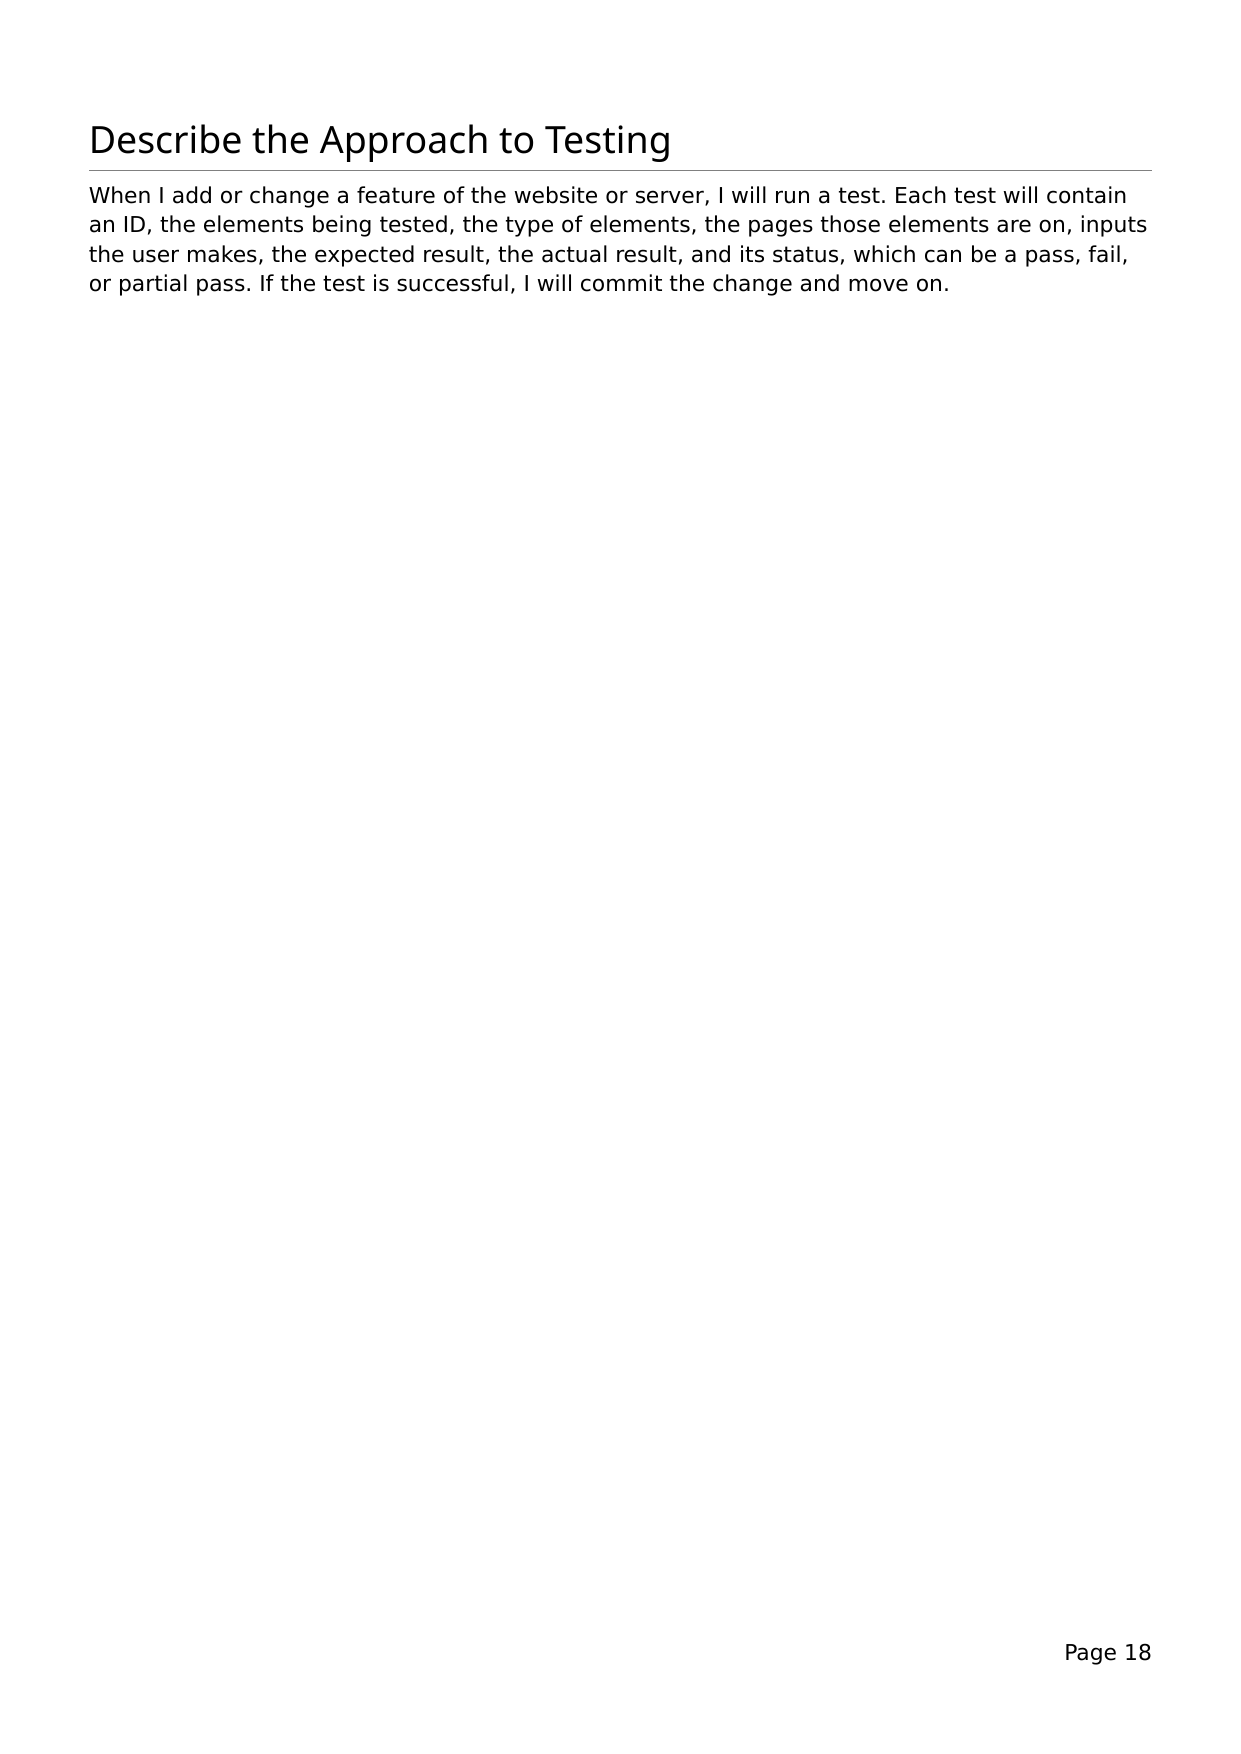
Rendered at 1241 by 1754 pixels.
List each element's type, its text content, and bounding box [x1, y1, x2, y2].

subtitle Describe the Approach to Testing [88, 113, 1152, 171]
text When I add or change a feature of the website or server, I will run a test. Each test will contain an ID, the elements being tested, the type of elements, the pages those elements are on, inputs the user makes, the expected result, the actual result, and its status, which can be a pass, fail, or partial pass. If the test is successful, I will commit the change and move on. [88, 183, 1152, 297]
